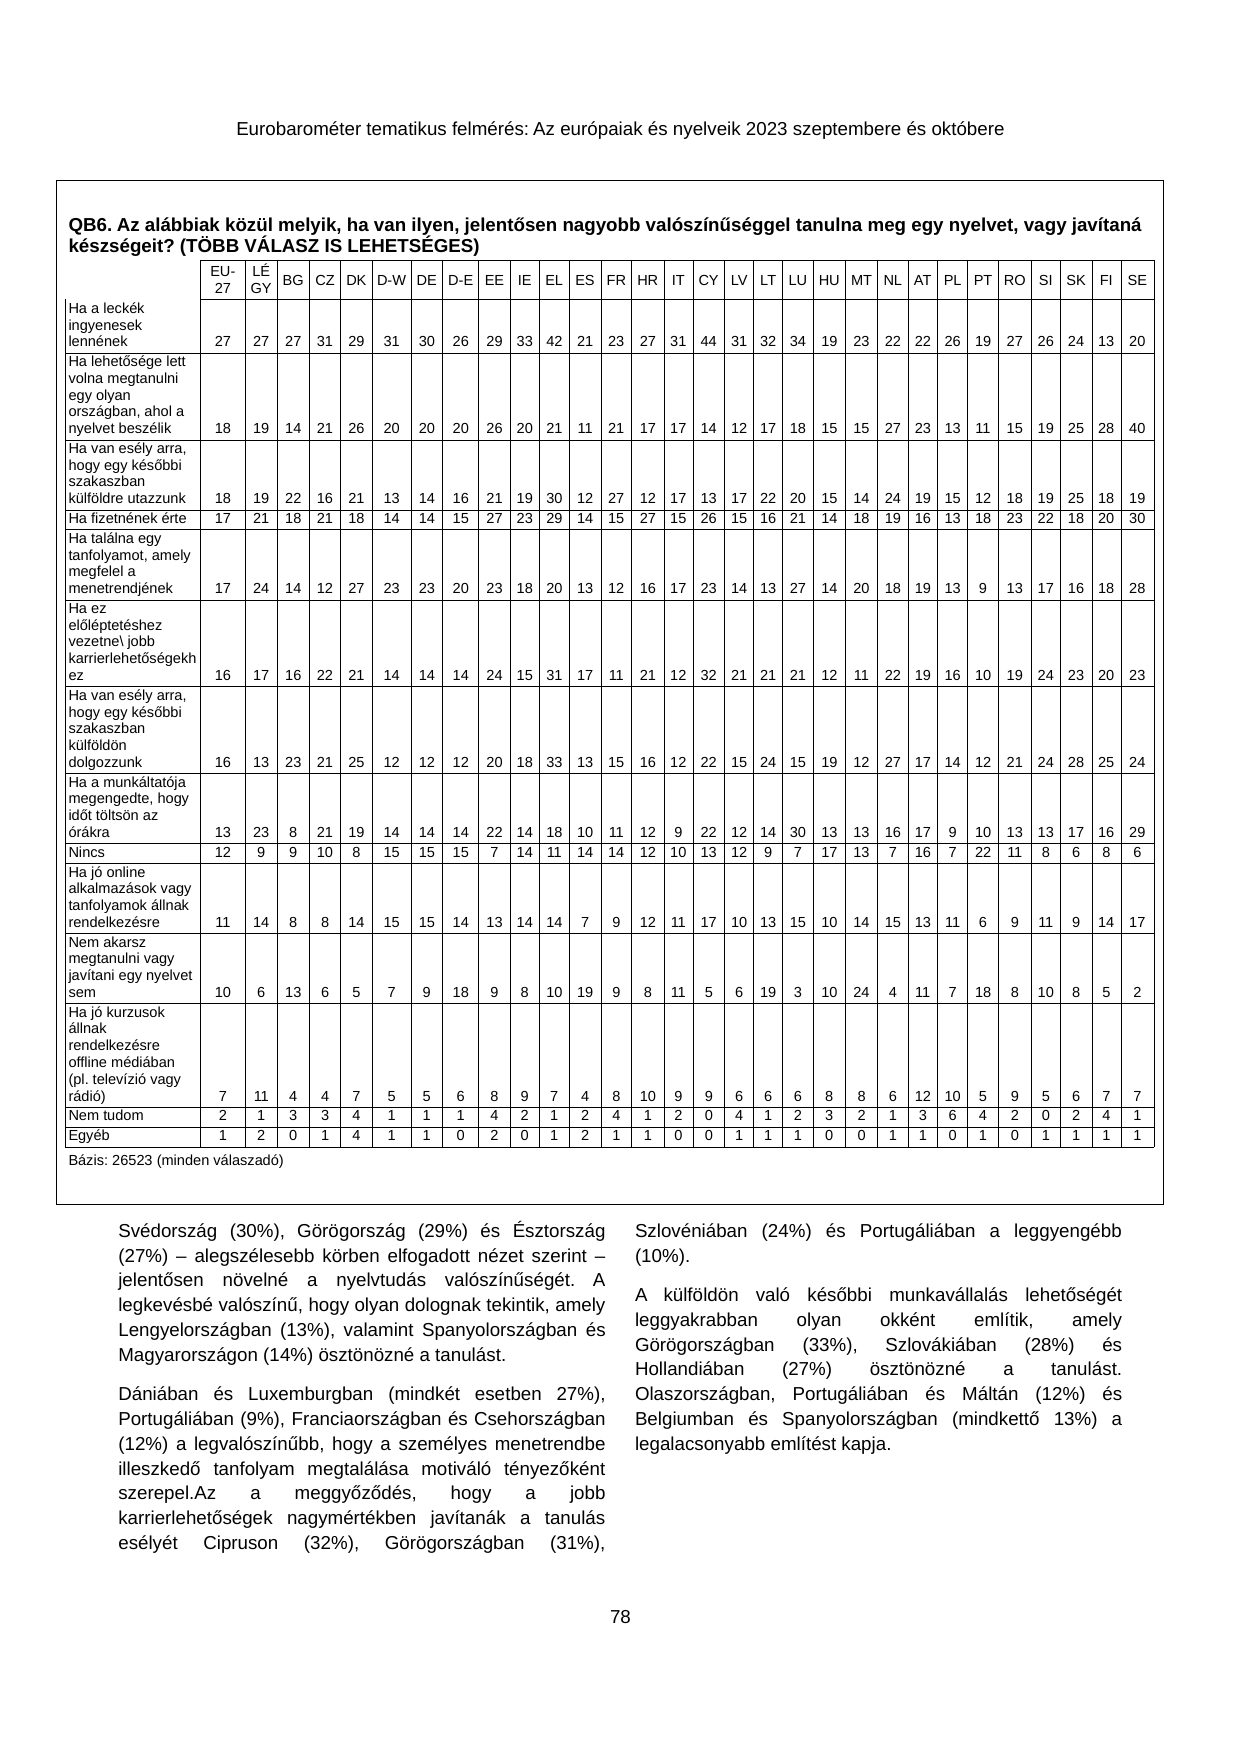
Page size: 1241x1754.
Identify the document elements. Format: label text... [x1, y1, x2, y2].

table_cell 4 [1093, 1108, 1121, 1127]
table_cell 17 [201, 511, 245, 529]
table_cell 10 [814, 864, 845, 933]
table_cell 24 [846, 934, 877, 1003]
table_cell 8 [1032, 844, 1060, 863]
table_cell 25 [341, 687, 372, 773]
table_cell 6 [783, 1004, 813, 1107]
table_cell 22 [878, 601, 908, 686]
table_cell 19 [909, 441, 937, 509]
table_cell 15 [814, 354, 845, 439]
table_cell 1 [878, 1128, 908, 1147]
table_cell 19 [1032, 354, 1060, 439]
table_cell 22 [310, 601, 340, 686]
table_cell 16 [632, 687, 664, 773]
table_cell CZ [310, 261, 340, 299]
table_cell 5 [1032, 1004, 1060, 1107]
table_cell 4 [479, 1108, 510, 1127]
table_cell 24 [878, 441, 908, 509]
table_cell IT [665, 261, 693, 299]
table_cell 11 [540, 844, 569, 863]
table_cell 15 [443, 511, 478, 529]
table_cell 4 [878, 934, 908, 1003]
table_cell 23 [999, 511, 1031, 529]
table_cell 10 [1032, 934, 1060, 1003]
table_cell 7 [479, 844, 510, 863]
table_cell 15 [665, 511, 693, 529]
table_cell 23 [412, 530, 442, 599]
table_cell 11 [246, 1004, 277, 1107]
table_cell 13 [846, 774, 877, 843]
table_cell 3 [814, 1108, 845, 1127]
table_cell 16 [754, 511, 782, 529]
table_cell 12 [602, 530, 631, 599]
table_cell 2 [570, 1128, 601, 1147]
table_cell 1 [968, 1128, 998, 1147]
table_cell 17 [632, 354, 664, 439]
table_cell 23 [1061, 601, 1092, 686]
table_cell 22 [909, 300, 937, 353]
table_cell 20 [443, 530, 478, 599]
table_cell 19 [511, 441, 539, 509]
table_cell Ha jó kurzusok állnak rendelkezésre offline médiában (pl. televízió vagy rádió) [66, 1004, 200, 1107]
table_cell 21 [246, 511, 277, 529]
table_cell 25 [1093, 687, 1121, 773]
table_cell [1092, 1148, 1121, 1174]
table_cell 8 [602, 1004, 631, 1107]
table_cell 25 [1061, 441, 1092, 509]
table_cell 11 [201, 864, 245, 933]
table_cell 44 [694, 300, 724, 353]
table_cell 12 [632, 864, 664, 933]
table_cell 11 [1032, 864, 1060, 933]
table_cell 8 [814, 1004, 845, 1107]
table_cell 14 [373, 601, 411, 686]
table_cell 9 [968, 530, 998, 599]
table_cell Ha jó online alkalmazások vagy tanfolyamok állnak rendelkezésre [66, 864, 200, 933]
table_cell MT [846, 261, 877, 299]
table_cell EL [540, 261, 569, 299]
table_cell AT [909, 261, 937, 299]
table_cell 2 [201, 1108, 245, 1127]
table_cell 12 [310, 530, 340, 599]
table_cell Ha lehetősége lett volna megtanulni egy olyan országban, ahol a nyelvet beszélik [66, 354, 200, 439]
table_cell 33 [540, 687, 569, 773]
text Szlovéniában (24%) és Portugáliában a leggyengébb (10%). [635, 1205, 1122, 1266]
table_cell 21 [725, 601, 753, 686]
table_cell 27 [878, 687, 908, 773]
table_cell 23 [246, 774, 277, 843]
table_cell 12 [570, 441, 601, 509]
table_cell 12 [443, 687, 478, 773]
table_cell 23 [694, 530, 724, 599]
table_cell 13 [938, 530, 967, 599]
table_cell 15 [373, 844, 411, 863]
table_cell 14 [278, 530, 309, 599]
table_cell 6 [754, 1004, 782, 1107]
table_cell 7 [878, 844, 908, 863]
table_cell 18 [511, 687, 539, 773]
table_cell 29 [540, 511, 569, 529]
table_cell 27 [632, 300, 664, 353]
table_cell 2 [846, 1108, 877, 1127]
table_cell 20 [846, 530, 877, 599]
table_cell 21 [310, 354, 340, 439]
table_cell 12 [725, 774, 753, 843]
table_cell 17 [201, 530, 245, 599]
table_cell IE [511, 261, 539, 299]
table_cell 26 [479, 354, 510, 439]
table_cell EE [479, 261, 510, 299]
table_cell 22 [479, 774, 510, 843]
table_cell 8 [1061, 934, 1092, 1003]
table_cell 21 [783, 511, 813, 529]
table_cell 13 [570, 530, 601, 599]
table_cell 17 [909, 774, 937, 843]
table_cell HR [632, 261, 664, 299]
table_cell 3 [278, 1108, 309, 1127]
table_cell Ha a munkáltatója megengedte, hogy időt töltsön az órákra [66, 774, 200, 843]
table_cell 1 [1122, 1128, 1154, 1147]
table_cell Ha fizetnének érte [66, 511, 200, 529]
table_cell 13 [246, 687, 277, 773]
table_cell 21 [310, 687, 340, 773]
table_cell 0 [694, 1108, 724, 1127]
table_cell 31 [540, 601, 569, 686]
table_cell 21 [754, 601, 782, 686]
table_cell 27 [632, 511, 664, 529]
table_cell 14 [443, 601, 478, 686]
table_cell 10 [968, 601, 998, 686]
table_cell 6 [246, 934, 277, 1003]
table_cell 15 [511, 601, 539, 686]
table_cell 0 [694, 1128, 724, 1147]
table_cell 2 [665, 1108, 693, 1127]
table_cell 9 [1061, 864, 1092, 933]
table_cell 19 [878, 511, 908, 529]
table_cell 40 [1122, 354, 1154, 439]
table_cell 15 [412, 864, 442, 933]
table_cell 13 [694, 441, 724, 509]
table_cell 14 [373, 774, 411, 843]
table_cell 1 [540, 1128, 569, 1147]
table_cell 6 [725, 1004, 753, 1107]
table_cell 20 [479, 687, 510, 773]
table_cell 13 [1032, 774, 1060, 843]
table_cell 1 [1032, 1128, 1060, 1147]
table_cell 11 [602, 774, 631, 843]
table_cell 0 [999, 1128, 1031, 1147]
table_cell 2 [1061, 1108, 1092, 1127]
table_cell 19 [246, 354, 277, 439]
table_cell 17 [814, 844, 845, 863]
table_cell 4 [602, 1108, 631, 1127]
table_cell 16 [201, 687, 245, 773]
table_cell 24 [1061, 300, 1092, 353]
table_cell 13 [754, 530, 782, 599]
table_cell 10 [570, 774, 601, 843]
table_cell 10 [665, 844, 693, 863]
table_cell 6 [725, 934, 753, 1003]
table_cell 22 [754, 441, 782, 509]
table_cell 3 [310, 1108, 340, 1127]
table_cell 19 [341, 774, 372, 843]
table_cell 9 [754, 844, 782, 863]
table_cell 17 [694, 864, 724, 933]
table_cell 11 [665, 864, 693, 933]
table_cell LT [754, 261, 782, 299]
table_cell 20 [373, 354, 411, 439]
table_cell 20 [511, 354, 539, 439]
table_cell 19 [246, 441, 277, 509]
table_cell 19 [909, 530, 937, 599]
table_cell 1 [783, 1128, 813, 1147]
table_cell BG [278, 261, 309, 299]
table_cell 13 [373, 441, 411, 509]
table_cell 14 [511, 864, 539, 933]
table_cell 13 [938, 354, 967, 439]
table_cell 17 [754, 354, 782, 439]
table_cell 10 [968, 774, 998, 843]
table_cell 2 [570, 1108, 601, 1127]
table_cell 9 [602, 934, 631, 1003]
text [57, 181, 1163, 1204]
table_cell 10 [632, 1004, 664, 1107]
table_cell 1 [412, 1128, 442, 1147]
table_cell 12 [412, 687, 442, 773]
table_cell 7 [341, 1004, 372, 1107]
table_cell 18 [999, 441, 1031, 509]
table_cell Ha ez előléptetéshez vezetne\ jobb karrierlehetőségekhez [66, 601, 200, 686]
table_cell Ha találna egy tanfolyamot, amely megfelel a menetrendjének [66, 530, 200, 599]
table_cell 15 [783, 687, 813, 773]
table_cell [968, 1148, 998, 1174]
table_cell 13 [999, 774, 1031, 843]
table_cell 32 [754, 300, 782, 353]
table_cell SI [1032, 261, 1060, 299]
table_cell 15 [602, 511, 631, 529]
table_cell RO [999, 261, 1031, 299]
table_cell 23 [909, 354, 937, 439]
table_cell 14 [570, 511, 601, 529]
table_cell Nem tudom [66, 1108, 200, 1127]
table_cell 16 [909, 844, 937, 863]
table_cell 5 [373, 1004, 411, 1107]
table_cell 29 [341, 300, 372, 353]
table_cell 24 [1032, 601, 1060, 686]
table_cell 14 [540, 864, 569, 933]
table_cell 12 [632, 774, 664, 843]
table_cell Ha van esély arra, hogy egy későbbi szakaszban külföldön dolgozzunk [66, 687, 200, 773]
table_cell 24 [246, 530, 277, 599]
table_cell 23 [278, 687, 309, 773]
table_cell 18 [968, 934, 998, 1003]
table_cell 1 [310, 1128, 340, 1147]
table_cell 14 [246, 864, 277, 933]
table_cell 19 [909, 601, 937, 686]
table_cell 13 [570, 687, 601, 773]
table_cell 18 [1061, 511, 1092, 529]
table_cell 14 [278, 354, 309, 439]
table_cell 18 [846, 511, 877, 529]
table_cell 20 [783, 441, 813, 509]
table_cell 20 [443, 354, 478, 439]
table_cell 16 [938, 601, 967, 686]
table_cell 17 [246, 601, 277, 686]
table_cell ES [570, 261, 601, 299]
table_cell 3 [909, 1108, 937, 1127]
table_cell 17 [1032, 530, 1060, 599]
table_cell Ha a leckék ingyenesek lennének [66, 299, 200, 353]
table_cell 7 [1093, 1004, 1121, 1107]
table_cell 14 [373, 511, 411, 529]
table_cell 1 [443, 1108, 478, 1127]
table_cell 0 [1032, 1108, 1060, 1127]
table_cell 12 [632, 441, 664, 509]
table_cell 1 [754, 1128, 782, 1147]
table_cell 29 [479, 300, 510, 353]
table_cell 7 [938, 844, 967, 863]
table_cell 18 [443, 934, 478, 1003]
table_cell 16 [310, 441, 340, 509]
table_cell 13 [938, 511, 967, 529]
table_cell [877, 1148, 908, 1174]
table_cell 19 [754, 934, 782, 1003]
table_cell 2 [246, 1128, 277, 1147]
table_cell 11 [968, 354, 998, 439]
table_cell 23 [602, 300, 631, 353]
table_cell 21 [632, 601, 664, 686]
table_cell 6 [1061, 844, 1092, 863]
table_cell 12 [373, 687, 411, 773]
table_cell 14 [511, 844, 539, 863]
table_cell 4 [341, 1108, 372, 1127]
table_cell 0 [665, 1128, 693, 1147]
table_cell 14 [846, 864, 877, 933]
table_cell 19 [999, 601, 1031, 686]
table_cell 12 [814, 601, 845, 686]
table_cell Egyéb [66, 1128, 200, 1147]
table_cell 0 [938, 1128, 967, 1147]
table_cell 27 [201, 300, 245, 353]
table_cell 18 [201, 441, 245, 509]
table_cell 17 [909, 687, 937, 773]
table_cell 13 [909, 864, 937, 933]
table_cell 9 [938, 774, 967, 843]
table_cell 1 [1122, 1108, 1154, 1127]
table_cell 10 [814, 934, 845, 1003]
table_cell 12 [725, 844, 753, 863]
table_cell 13 [846, 844, 877, 863]
table_cell 28 [1122, 530, 1154, 599]
table_cell D-E [443, 261, 478, 299]
table_cell 8 [341, 844, 372, 863]
table_cell 19 [814, 300, 845, 353]
table_cell 15 [412, 844, 442, 863]
table_cell 8 [278, 864, 309, 933]
table_cell Nincs [66, 844, 200, 863]
table_cell 23 [846, 300, 877, 353]
table_cell CY [694, 261, 724, 299]
table_cell 8 [1093, 844, 1121, 863]
table_cell 11 [909, 934, 937, 1003]
table_cell 18 [1093, 530, 1121, 599]
table_cell 13 [694, 844, 724, 863]
table_cell 19 [570, 934, 601, 1003]
table_cell 14 [412, 441, 442, 509]
table_cell 30 [412, 300, 442, 353]
table_cell 15 [783, 864, 813, 933]
table_cell 31 [373, 300, 411, 353]
table_cell 9 [511, 1004, 539, 1107]
table_cell 12 [968, 687, 998, 773]
table_cell 10 [201, 934, 245, 1003]
table_cell 15 [725, 511, 753, 529]
table_cell 6 [310, 934, 340, 1003]
table_cell [998, 1148, 1031, 1174]
table_cell 27 [278, 300, 309, 353]
table_cell LU [783, 261, 813, 299]
table_cell 15 [602, 687, 631, 773]
table_cell 13 [1093, 300, 1121, 353]
table_cell 17 [665, 530, 693, 599]
table_cell 0 [846, 1128, 877, 1147]
table_cell 16 [632, 530, 664, 599]
table_cell 21 [570, 300, 601, 353]
table_cell 15 [814, 441, 845, 509]
text Dániában és Luxemburgban (mindkét esetben 27%), Portugáliában (9%), Franciaországban és Csehországban (12%) a legvalószínűbb, hogy a személyes menetrendbe illeszkedő tanfolyam megtalálása motiváló tényezőként szerepel.Az a meggyőződés, hogy a jobb karrierlehetőségek nagymértékben javítanák a tanulás esélyét Cipruson (32%), Görögországban (31%), [118, 1383, 605, 1553]
table_cell EU-27 [201, 261, 245, 299]
table_cell 6 [968, 864, 998, 933]
table_cell 15 [443, 844, 478, 863]
table_cell 10 [725, 864, 753, 933]
table_cell 11 [938, 864, 967, 933]
table_cell 27 [999, 300, 1031, 353]
table_cell 20 [412, 354, 442, 439]
table_cell 27 [783, 530, 813, 599]
table_cell 13 [814, 774, 845, 843]
table_cell FR [602, 261, 631, 299]
table_cell 13 [754, 864, 782, 933]
table_cell 7 [201, 1004, 245, 1107]
table_cell 30 [783, 774, 813, 843]
table_cell 17 [570, 601, 601, 686]
table_cell 1 [909, 1128, 937, 1147]
table_cell 5 [694, 934, 724, 1003]
table_cell 16 [909, 511, 937, 529]
table_cell 14 [443, 774, 478, 843]
table_cell 16 [443, 441, 478, 509]
table_cell 22 [878, 300, 908, 353]
table_cell 18 [278, 511, 309, 529]
table_cell 17 [665, 441, 693, 509]
table_cell 14 [602, 844, 631, 863]
table_cell 18 [540, 774, 569, 843]
table_cell 31 [725, 300, 753, 353]
table_cell 4 [725, 1108, 753, 1127]
table_cell 7 [540, 1004, 569, 1107]
table_cell 24 [754, 687, 782, 773]
table_cell 2 [1122, 934, 1154, 1003]
table_cell 14 [443, 864, 478, 933]
table_cell 15 [999, 354, 1031, 439]
table_cell 24 [479, 601, 510, 686]
table_cell 6 [938, 1108, 967, 1127]
table_cell 13 [278, 934, 309, 1003]
table_cell DK [341, 261, 372, 299]
table_cell 17 [1061, 774, 1092, 843]
table_cell 11 [570, 354, 601, 439]
table_cell 9 [602, 864, 631, 933]
table_cell 23 [1122, 601, 1154, 686]
table_cell 18 [201, 354, 245, 439]
table_cell 1 [878, 1108, 908, 1127]
table_cell 21 [341, 441, 372, 509]
table_cell 1 [540, 1108, 569, 1127]
table_cell 7 [570, 864, 601, 933]
table_cell 0 [814, 1128, 845, 1147]
table_cell 13 [201, 774, 245, 843]
table_cell [908, 1148, 937, 1174]
table_cell 1 [632, 1108, 664, 1127]
table_cell 8 [278, 774, 309, 843]
table_cell 4 [968, 1108, 998, 1127]
table_cell NL [878, 261, 908, 299]
table_cell 5 [1093, 934, 1121, 1003]
table_cell 6 [1061, 1004, 1092, 1107]
table_cell 16 [1061, 530, 1092, 599]
table_cell 23 [479, 530, 510, 599]
table_cell 1 [373, 1128, 411, 1147]
table_cell 18 [878, 530, 908, 599]
table_cell 9 [665, 1004, 693, 1107]
table_cell LV [725, 261, 753, 299]
table_cell 1 [412, 1108, 442, 1127]
table_cell 28 [1093, 354, 1121, 439]
table_cell D-W [373, 261, 411, 299]
table_cell 11 [846, 601, 877, 686]
table_cell 4 [570, 1004, 601, 1107]
table_cell 28 [1061, 687, 1092, 773]
table_cell 1 [246, 1108, 277, 1127]
table_cell 14 [754, 774, 782, 843]
table_cell SE [1122, 261, 1154, 299]
table_cell 8 [999, 934, 1031, 1003]
table_cell 8 [310, 864, 340, 933]
table_cell 27 [602, 441, 631, 509]
table_cell 27 [878, 354, 908, 439]
table_cell 7 [373, 934, 411, 1003]
table_cell 8 [846, 1004, 877, 1107]
table_cell 14 [511, 774, 539, 843]
table_cell 8 [479, 1004, 510, 1107]
table_cell 18 [968, 511, 998, 529]
table_cell 9 [999, 864, 1031, 933]
table_cell 16 [878, 774, 908, 843]
table_cell 3 [783, 934, 813, 1003]
text A külföldön való későbbi munkavállalás lehetőségét leggyakrabban olyan okként említik, amely Görögországban (33%), Szlovákiában (28%) és Hollandiában (27%) ösztönözné a tanulást. Olaszországban, Portugáliában és Máltán (12%) és Belgiumban és Spanyolországban (mindkettő 13%) a legalacsonyabb említést kapja. [635, 1284, 1122, 1454]
table_cell 15 [878, 864, 908, 933]
table_cell 16 [1093, 774, 1121, 843]
table_cell 12 [665, 687, 693, 773]
table_cell 15 [373, 864, 411, 933]
table_cell 0 [278, 1128, 309, 1147]
table_cell 14 [412, 774, 442, 843]
table_cell 8 [632, 934, 664, 1003]
table_cell 21 [310, 511, 340, 529]
table_cell 21 [479, 441, 510, 509]
table_cell 11 [999, 844, 1031, 863]
table_cell 29 [1122, 774, 1154, 843]
table_cell 4 [310, 1004, 340, 1107]
table_cell 14 [412, 601, 442, 686]
table_cell 1 [725, 1128, 753, 1147]
table_cell 7 [1122, 1004, 1154, 1107]
table_cell 1 [602, 1128, 631, 1147]
table_cell 21 [783, 601, 813, 686]
table_cell 6 [878, 1004, 908, 1107]
table_cell 26 [694, 511, 724, 529]
table_cell 26 [341, 354, 372, 439]
table_cell 22 [694, 774, 724, 843]
table_cell [1060, 1148, 1092, 1174]
table_cell 13 [999, 530, 1031, 599]
table_cell 23 [373, 530, 411, 599]
text Svédország (30%), Görögország (29%) és Észtország (27%) – alegszélesebb körben elfogadott nézet szerint – jelentősen növelné a nyelvtudás valószínűségét. A legkevésbé valószínű, hogy olyan dolognak tekintik, amely Lengyelországban (13%), valamint Spanyolországban és Magyarországon (14%) ösztönözné a tanulást. [118, 1205, 605, 1365]
table_cell 22 [968, 844, 998, 863]
table_cell 14 [570, 844, 601, 863]
table_cell 33 [511, 300, 539, 353]
table_cell 13 [479, 864, 510, 933]
table_cell 14 [814, 530, 845, 599]
table_cell 1 [1093, 1128, 1121, 1147]
table_cell 4 [278, 1004, 309, 1107]
table_cell 22 [1032, 511, 1060, 529]
table_cell 16 [278, 601, 309, 686]
table_cell 15 [938, 441, 967, 509]
table_cell 27 [341, 530, 372, 599]
table_cell 1 [373, 1108, 411, 1127]
table_cell 14 [938, 687, 967, 773]
table_cell 9 [999, 1004, 1031, 1107]
table_cell 31 [665, 300, 693, 353]
table_cell Nem akarsz megtanulni vagy javítani egy nyelvet sem [66, 934, 200, 1003]
table_cell 23 [511, 511, 539, 529]
table_cell 14 [341, 864, 372, 933]
table_cell 21 [999, 687, 1031, 773]
table_cell 20 [540, 530, 569, 599]
table_cell 14 [1093, 864, 1121, 933]
table_cell 5 [412, 1004, 442, 1107]
table_cell 18 [783, 354, 813, 439]
table_cell [1121, 1148, 1154, 1174]
table_cell 11 [665, 934, 693, 1003]
table_cell 6 [443, 1004, 478, 1107]
table_cell PL [938, 261, 967, 299]
table_cell 42 [540, 300, 569, 353]
table_cell 12 [909, 1004, 937, 1107]
table_cell 2 [479, 1128, 510, 1147]
table_cell 10 [938, 1004, 967, 1107]
table_cell 24 [1122, 687, 1154, 773]
table_cell 9 [412, 934, 442, 1003]
table_cell 20 [1122, 300, 1154, 353]
table_cell DE [412, 261, 442, 299]
table_cell 22 [278, 441, 309, 509]
table_cell 9 [246, 844, 277, 863]
table_cell 15 [846, 354, 877, 439]
table_cell 26 [443, 300, 478, 353]
table_cell Bázis: 26523 (minden válaszadó) [65, 1148, 813, 1174]
table_cell 30 [540, 441, 569, 509]
table_cell 20 [1093, 601, 1121, 686]
table_cell 8 [511, 934, 539, 1003]
table_cell 5 [341, 934, 372, 1003]
table_cell 12 [201, 844, 245, 863]
table_cell 14 [694, 354, 724, 439]
table_cell 30 [1122, 511, 1154, 529]
table_cell 15 [725, 687, 753, 773]
table_cell 21 [540, 354, 569, 439]
table_cell 24 [1032, 687, 1060, 773]
table_cell 10 [540, 934, 569, 1003]
table_cell 25 [1061, 354, 1092, 439]
table_cell 34 [783, 300, 813, 353]
table_cell [937, 1148, 967, 1174]
table_cell 12 [665, 601, 693, 686]
table_cell 27 [479, 511, 510, 529]
table_cell 7 [783, 844, 813, 863]
table_cell 26 [1032, 300, 1060, 353]
table_cell 21 [341, 601, 372, 686]
table_cell 32 [694, 601, 724, 686]
table_cell 16 [201, 601, 245, 686]
table_cell 26 [938, 300, 967, 353]
table_cell 1 [754, 1108, 782, 1127]
table_cell 1 [1061, 1128, 1092, 1147]
table_cell 1 [632, 1128, 664, 1147]
table_cell [65, 260, 200, 299]
table_cell 17 [665, 354, 693, 439]
table_cell 18 [1093, 441, 1121, 509]
table_cell [813, 1148, 845, 1174]
table_cell 19 [1122, 441, 1154, 509]
table_cell 22 [694, 687, 724, 773]
table_cell 27 [246, 300, 277, 353]
table_cell 6 [1122, 844, 1154, 863]
table_cell 19 [814, 687, 845, 773]
table_header QB6. Az alábbiak közül melyik, ha van ilyen, jelentősen nagyobb valószínűséggel tanulna meg egy nyelvet, vagy javítaná készségeit? (TÖBB VÁLASZ IS LEHETSÉGES) [65, 211, 1154, 260]
table_cell 18 [341, 511, 372, 529]
table_cell 14 [412, 511, 442, 529]
table_cell 2 [999, 1108, 1031, 1127]
table_cell 14 [846, 441, 877, 509]
table_cell 12 [725, 354, 753, 439]
table_cell 9 [694, 1004, 724, 1107]
table_cell 17 [725, 441, 753, 509]
table_cell 18 [511, 530, 539, 599]
table_cell 0 [443, 1128, 478, 1147]
table_cell 21 [310, 774, 340, 843]
table_cell 21 [602, 354, 631, 439]
table_cell 20 [1093, 511, 1121, 529]
table_cell 19 [968, 300, 998, 353]
table_cell 14 [814, 511, 845, 529]
table_cell 0 [511, 1128, 539, 1147]
table_cell 31 [310, 300, 340, 353]
table_cell FI [1093, 261, 1121, 299]
table_cell 9 [278, 844, 309, 863]
table_cell 12 [968, 441, 998, 509]
table_cell [845, 1148, 877, 1174]
table_cell 9 [665, 774, 693, 843]
table_cell PT [968, 261, 998, 299]
table_cell 4 [341, 1128, 372, 1147]
table_cell [1031, 1148, 1060, 1174]
table_cell SK [1061, 261, 1092, 299]
table_cell Ha van esély arra, hogy egy későbbi szakaszban külföldre utazzunk [66, 441, 200, 509]
table_cell 19 [1032, 441, 1060, 509]
table_cell 11 [602, 601, 631, 686]
table_cell 2 [783, 1108, 813, 1127]
table_cell 7 [938, 934, 967, 1003]
table_cell 9 [479, 934, 510, 1003]
table_cell 17 [1122, 864, 1154, 933]
table_cell 5 [968, 1004, 998, 1107]
table_cell 12 [846, 687, 877, 773]
table_cell 14 [725, 530, 753, 599]
table_cell LÉGY [246, 261, 277, 299]
table_cell HU [814, 261, 845, 299]
table_cell 2 [511, 1108, 539, 1127]
table_cell 12 [632, 844, 664, 863]
table_cell 10 [310, 844, 340, 863]
table_cell 1 [201, 1128, 245, 1147]
